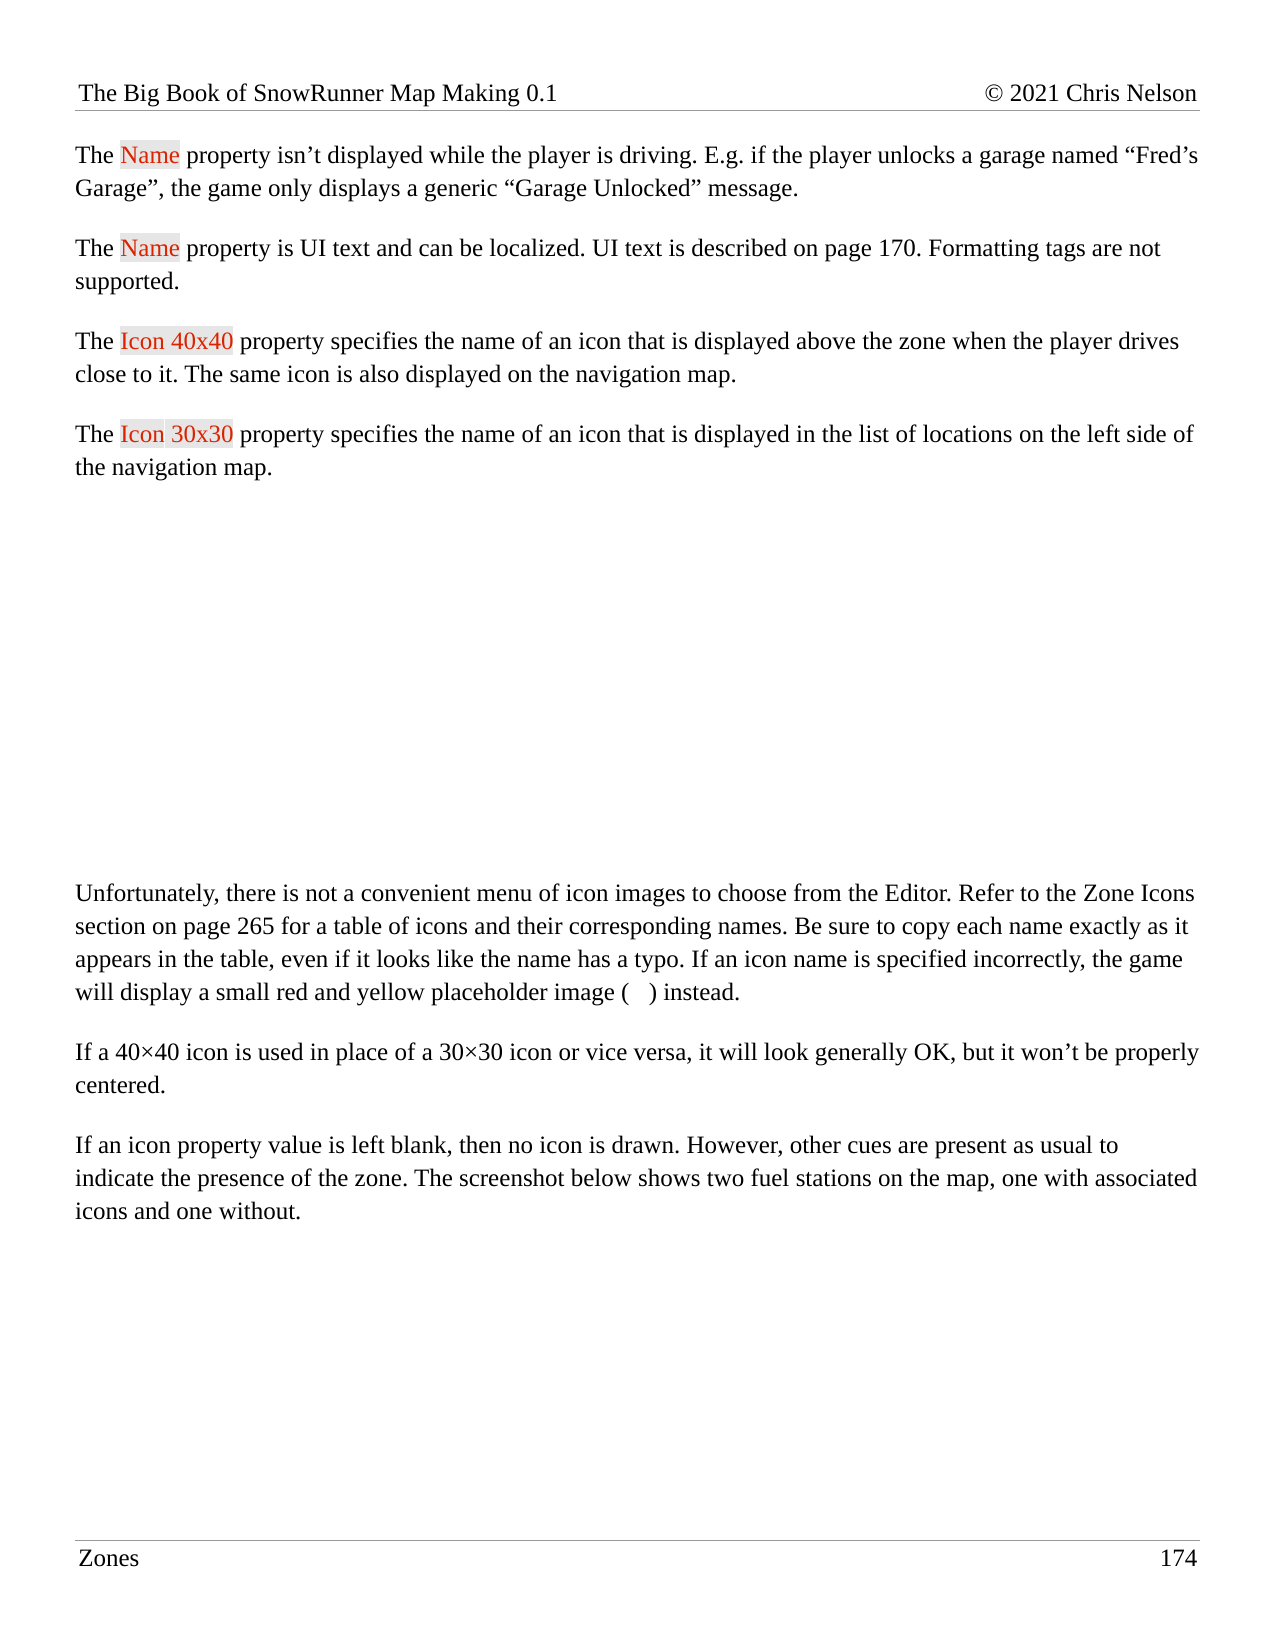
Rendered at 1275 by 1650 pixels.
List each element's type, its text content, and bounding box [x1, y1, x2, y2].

text The Name property isn’t displayed while the player is driving. E.g. if the player unlocks a garage named “Fred’s Garage”, the game only displays a generic “Garage Unlocked” message. [75, 140, 1200, 202]
text If an icon property value is left blank, then no icon is drawn. However, other cues are present as usual to indicate the presence of the zone. The screenshot below shows two fuel stations on the map, one with associated icons and one without. [75, 1130, 1200, 1225]
text The Name property is UI text and can be localized. UI text is described on page 170. Formatting tags are not supported. [75, 233, 1200, 295]
text The Icon 30x30 property specifies the name of an icon that is displayed in the list of locations on the left side of the navigation map. [75, 419, 1200, 481]
text Unfortunately, there is not a convenient menu of icon images to choose from the Editor. Refer to the Zone Icons section on page 265 for a table of icons and their corresponding names. Be sure to copy each name exactly as it appears in the table, even if it looks like the name has a typo. If an icon name is specified incorrectly, the game will display a small red and yellow placeholder image () instead. [75, 878, 1200, 1006]
text If a 40×40 icon is used in place of a 30×30 icon or vice versa, it will look generally OK, but it won’t be properly centered. [75, 1037, 1200, 1099]
text The Icon 40x40 property specifies the name of an icon that is displayed above the zone when the player drives close to it. The same icon is also displayed on the navigation map. [75, 326, 1200, 388]
